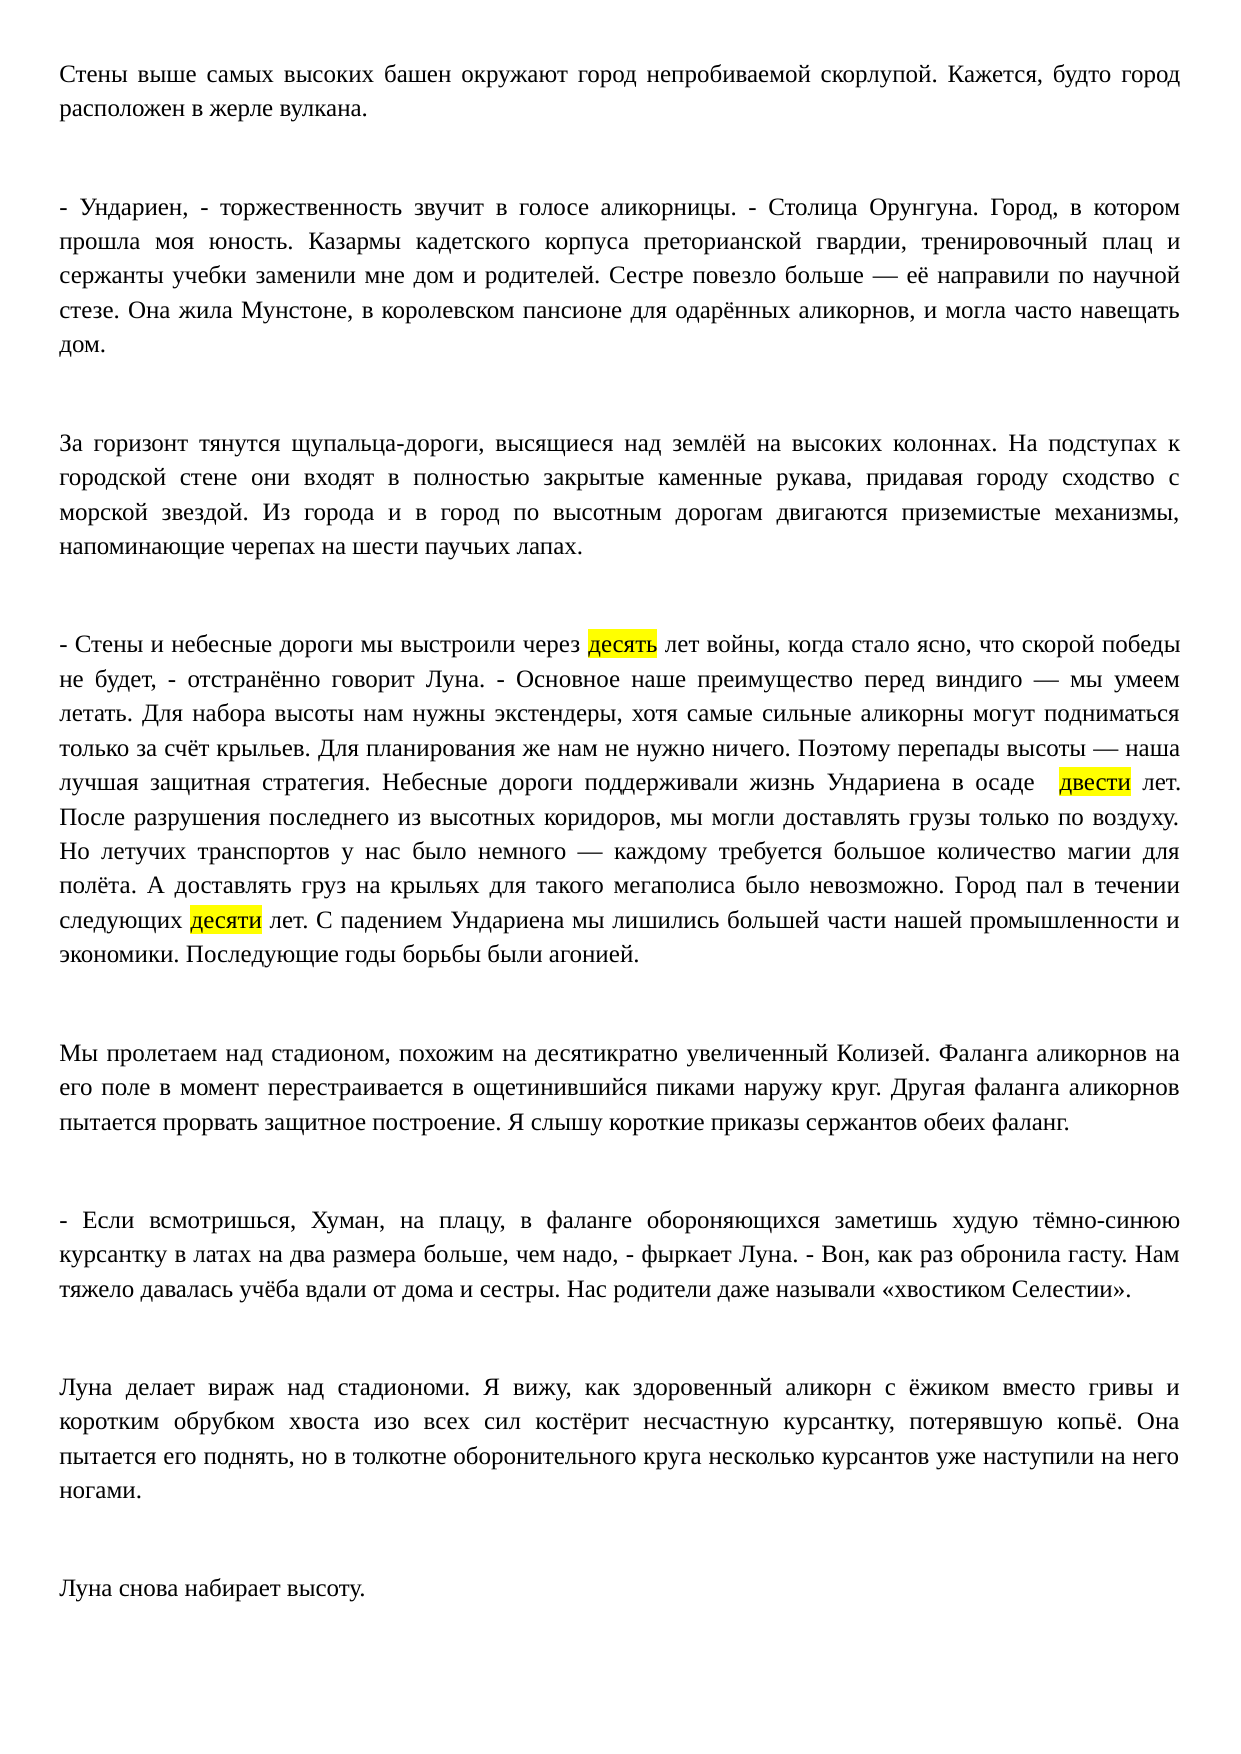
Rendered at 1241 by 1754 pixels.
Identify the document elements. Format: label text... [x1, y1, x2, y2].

text Луна делает вираж над стадиономи. Я вижу, как здоровенный аликорн с ёжиком вместо гривы и коротким обрубком хвоста изо всех сил костёрит несчастную курсантку, потерявшую копьё. Она пытается его поднять, но в толкотне оборонительного круга несколько курсантов уже наступили на него ногами. [59, 1372, 1181, 1504]
text Луна снова набирает высоту. [59, 1573, 1181, 1602]
text - Если всмотришься, Хуман, на плацу, в фаланге обороняющихся заметишь худую тёмно-синюю курсантку в латах на два размера больше, чем надо, - фыркает Луна. - Вон, как раз обронила гасту. Нам тяжело давалась учёба вдали от дома и сестры. Нас родители даже называли «хвостиком Селестии». [59, 1205, 1181, 1302]
text - Стены и небесные дороги мы выстроили через десять лет войны, когда стало ясно, что скорой победы не будет, - отстранённо говорит Луна. - Основное наше преимущество перед виндиго — мы умеем летать. Для набора высоты нам нужны экстендеры, хотя самые сильные аликорны могут подниматься только за счёт крыльев. Для планирования же нам не нужно ничего. Поэтому перепады высоты — наша лучшая защитная стратегия. Небесные дороги поддерживали жизнь Ундариена в осаде двести лет. После разрушения последнего из высотных коридоров, мы могли доставлять грузы только по воздуху. Но летучих транспортов у нас было немного — каждому требуется большое количество магии для полёта. А доставлять груз на крыльях для такого мегаполиса было невозможно. Город пал в течении следующих десяти лет. С падением Ундариена мы лишились большей части нашей промышленности и экономики. Последующие годы борьбы были агонией. [59, 629, 1181, 968]
text - Ундариен, - торжественность звучит в голосе аликорницы. - Столица Орунгуна. Город, в котором прошла моя юность. Казармы кадетского корпуса преторианской гвардии, тренировочный плац и сержанты учебки заменили мне дом и родителей. Сестре повезло больше — её направили по научной стезе. Она жила Мунстоне, в королевском пансионе для одарённых аликорнов, и могла часто навещать дом. [59, 192, 1181, 358]
text Стены выше самых высоких башен окружают город непробиваемой скорлупой. Кажется, будто город расположен в жерле вулкана. [59, 59, 1181, 122]
text Мы пролетаем над стадионом, похожим на десятикратно увеличенный Колизей. Фаланга аликорнов на его поле в момент перестраивается в ощетинившийся пиками наружу круг. Другая фаланга аликорнов пытается прорвать защитное построение. Я слышу короткие приказы сержантов обеих фаланг. [59, 1038, 1181, 1135]
text За горизонт тянутся щупальца-дороги, высящиеся над землёй на высоких колоннах. На подступах к городской стене они входят в полностью закрытые каменные рукава, придавая городу сходство с морской звездой. Из города и в город по высотным дорогам двигаются приземистые механизмы, напоминающие черепах на шести паучьих лапах. [59, 428, 1181, 560]
